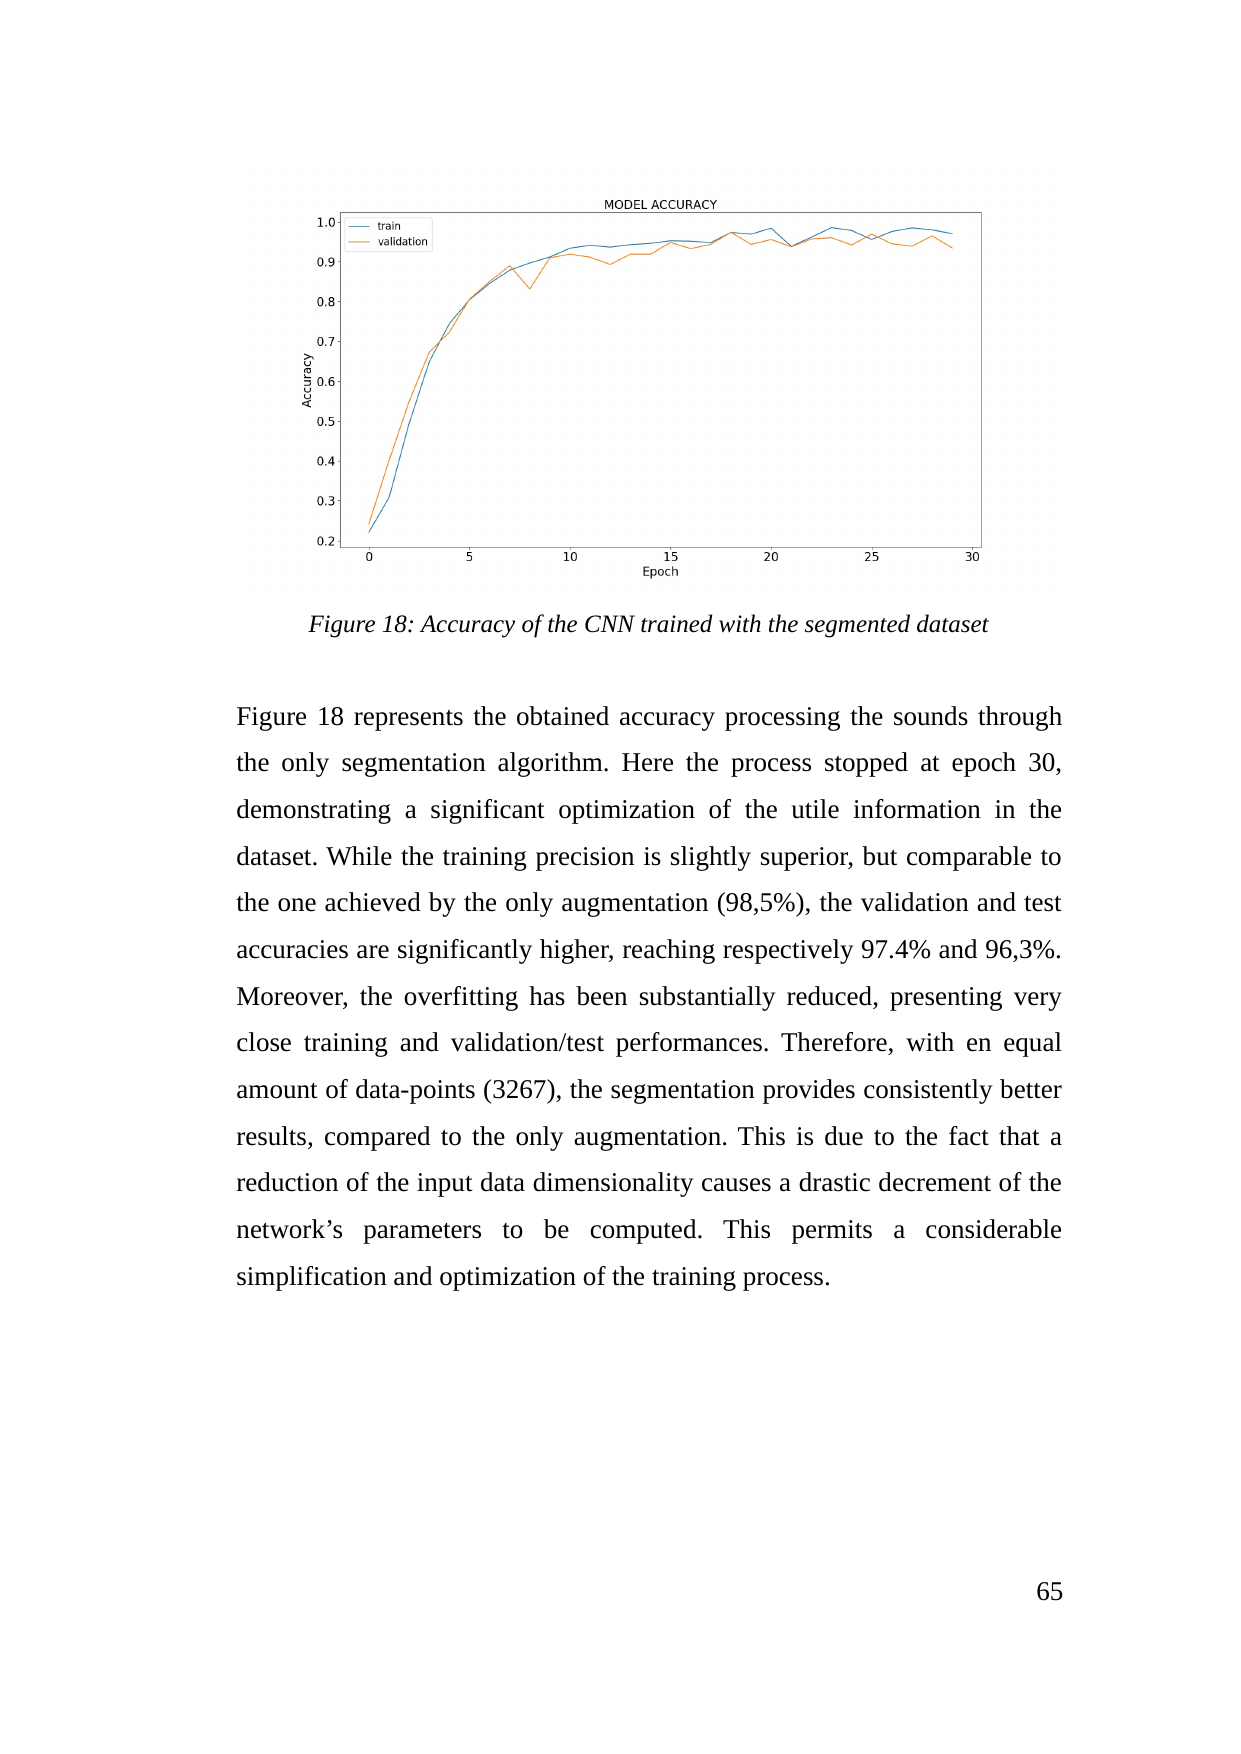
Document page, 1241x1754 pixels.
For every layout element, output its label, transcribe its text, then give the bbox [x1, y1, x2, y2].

text Figure 18 represents the obtained accuracy processing the sounds through the only segmentation algorithm. Here the process stopped at epoch 30, demonstrating a significant optimization of the utile information in the dataset. While the training precision is slightly superior, but comparable to the one achieved by the only augmentation (98,5%), the validation and test accuracies are significantly higher, reaching respectively 97.4% and 96,3%. Moreover, the overfitting has been substantially reduced, presenting very close training and validation/test performances. Therefore, with en equal amount of data-points (3267), the segmentation provides consistently better results, compared to the only augmentation. This is due to the fact that a reduction of the input data dimensionality causes a drastic decrement of the network’s parameters to be computed. This permits a considerable simplification and optimization of the training process. [236, 700, 1063, 1291]
text Figure 18: Accuracy of the CNN trained with the segmented dataset [236, 595, 1063, 638]
picture [236, 160, 1063, 595]
